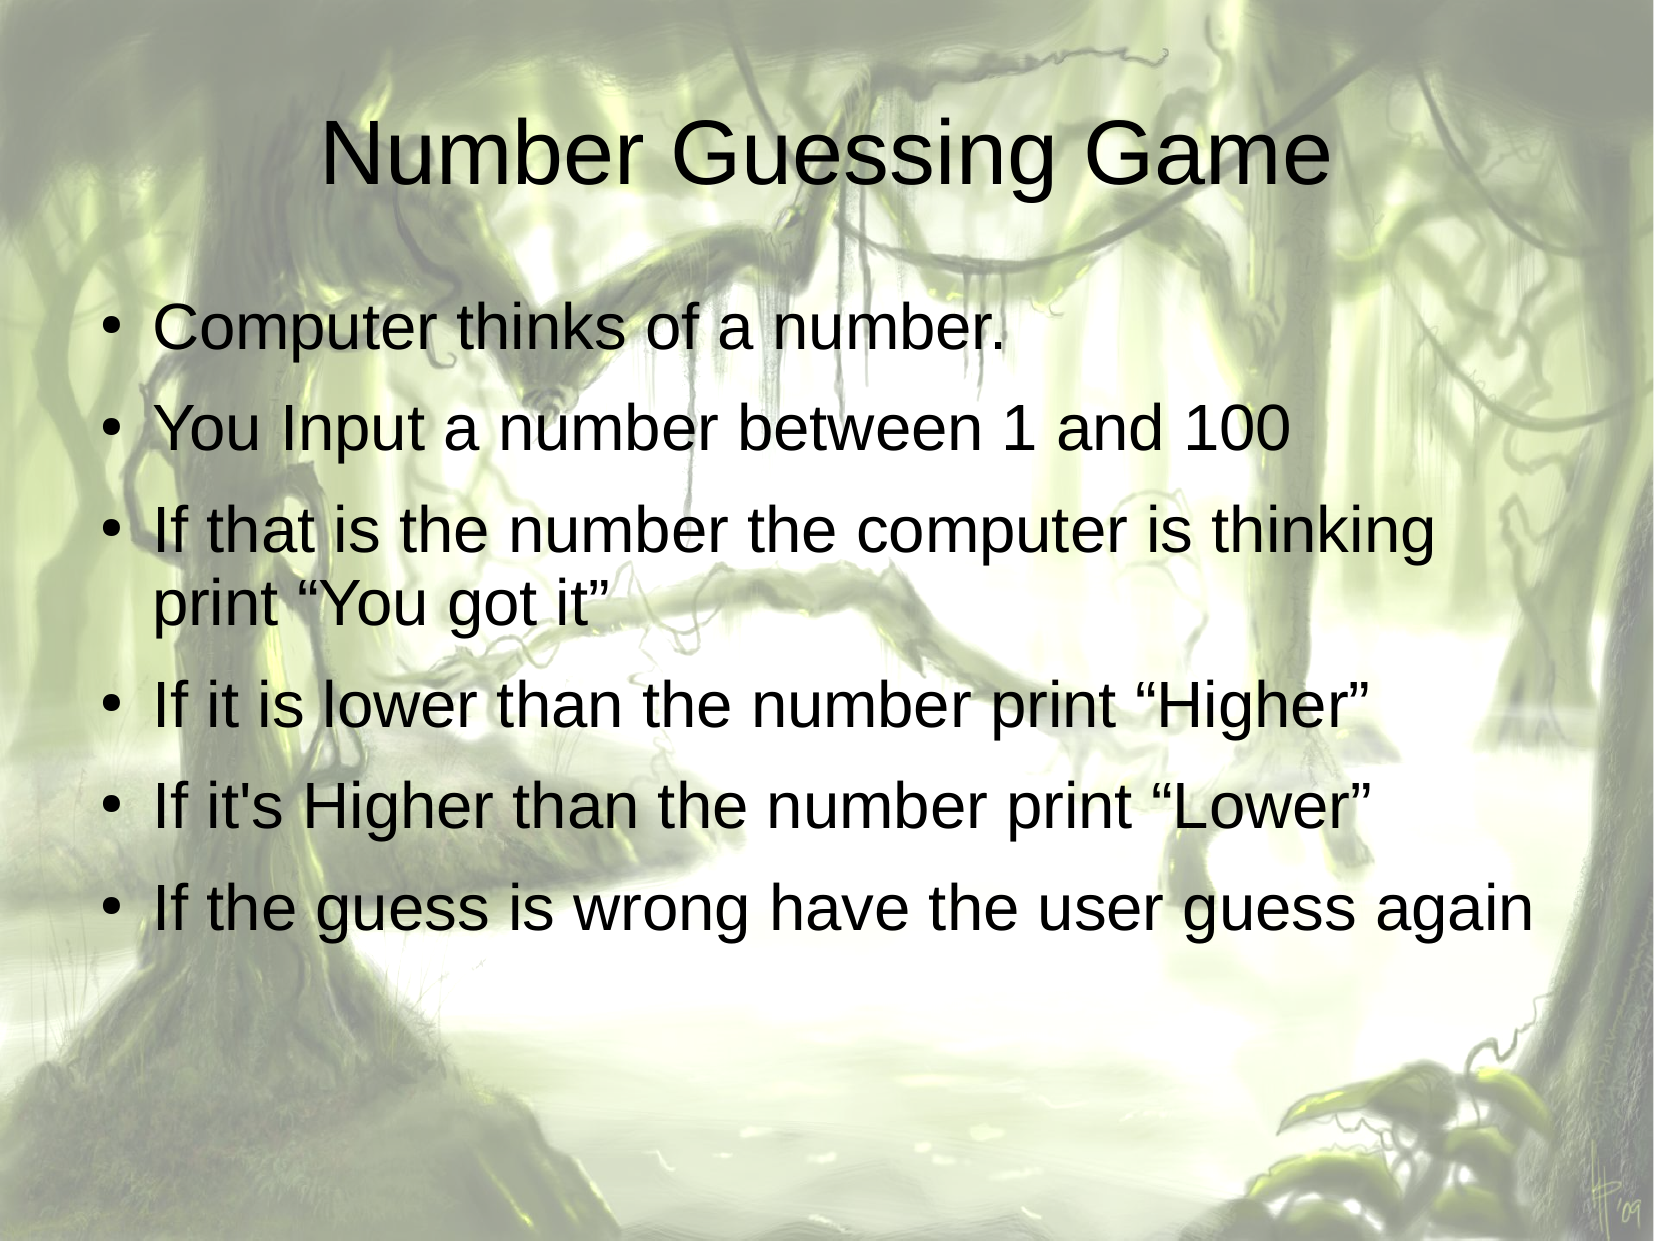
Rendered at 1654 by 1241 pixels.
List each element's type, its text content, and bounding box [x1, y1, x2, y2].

list Computer thinks of a number. You Input a number between 1 and 100 If that is the number the computer is thinking print “You got it” If it is lower than the number print “Higher” If it's Higher than the number print “Lower” If the guess is wrong have the user guess again [82, 290, 1538, 1010]
title Number Guessing Game [82, 49, 1571, 257]
